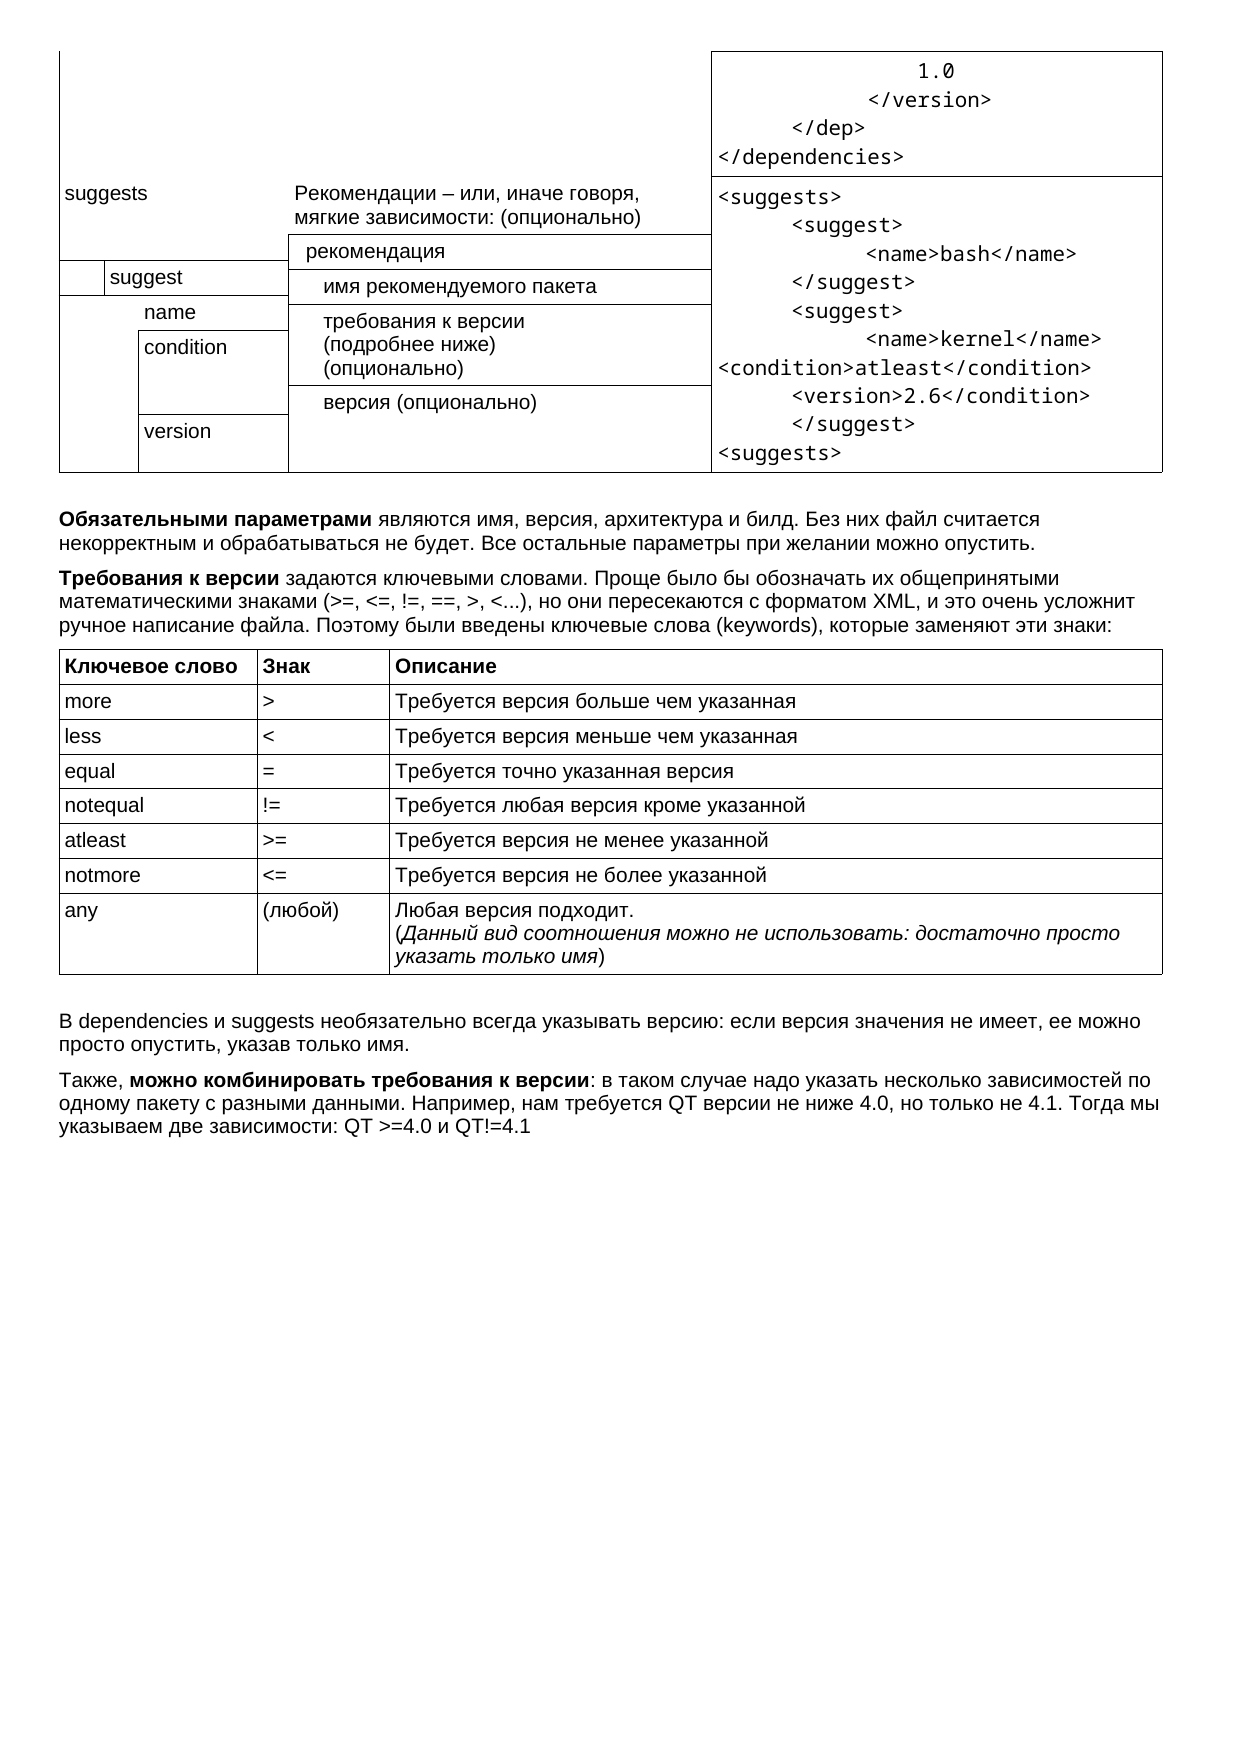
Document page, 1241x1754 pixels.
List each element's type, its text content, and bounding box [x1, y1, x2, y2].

table_cell [289, 51, 711, 176]
table_header Рекомендации – или, иначе говоря, мягкие зависимости: (опционально) [289, 176, 711, 234]
table_cell требования к версии (подробнее ниже) (опционально) [289, 305, 711, 385]
table_cell <= [258, 859, 389, 893]
table_cell Требуется любая версия кроме указанной [390, 789, 1162, 823]
table_cell [60, 261, 104, 295]
table_cell notequal [60, 789, 257, 823]
table_cell any [60, 894, 257, 974]
table_cell = [258, 755, 389, 788]
table_cell версия (опционально) [289, 386, 711, 472]
table_cell suggest [105, 261, 288, 295]
table_header Ключевое слово [60, 650, 257, 684]
table_cell рекомендация [289, 235, 711, 269]
table_cell >= [258, 824, 389, 858]
table_cell 1.0 </version> </dep> </dependencies> [712, 52, 1162, 176]
table_cell version [139, 415, 288, 472]
table_header Знак [258, 650, 389, 684]
text Также, можно комбинировать требования к версии: в таком случае надо указать несколько зависимостей по одному пакету с разными данными. Например, нам требуется QT версии не ниже 4.0, но только не 4.1. Тогда мы указываем две зависимости: QT >=4.0 и QT!=4.1 [59, 1069, 1162, 1138]
table_cell condition [139, 331, 288, 414]
table_cell < [258, 720, 389, 753]
table_cell <suggests> <suggest> <name>bash</name> </suggest> <suggest> <name>kernel</name> <condition>atleast</condition> <version>2.6</condition> </suggest> <suggests> [712, 177, 1162, 472]
table_cell [60, 296, 138, 472]
table_cell Требуется версия не более указанной [390, 859, 1162, 893]
table_cell (любой) [258, 894, 389, 974]
table_cell Требуется версия не менее указанной [390, 824, 1162, 858]
table_cell имя рекомендуемого пакета [289, 270, 711, 304]
table_cell atleast [60, 824, 257, 858]
text В dependencies и suggests необязательно всегда указывать версию: если версия значения не имеет, ее можно просто опустить, указав только имя. [59, 1010, 1162, 1056]
table_cell more [60, 685, 257, 719]
table_cell [60, 51, 144, 176]
table_cell != [258, 789, 389, 823]
table_cell Требуется точно указанная версия [390, 755, 1162, 788]
table_header suggests [60, 176, 288, 260]
table_header Описание [390, 650, 1162, 684]
table_cell equal [60, 755, 257, 788]
table_header name [138, 296, 288, 330]
text Обязательными параметрами являются имя, версия, архитектура и билд. Без них файл считается некорректным и обрабатываться не будет. Все остальные параметры при желании можно опустить. [59, 508, 1162, 554]
text Требования к версии задаются ключевыми словами. Проще было бы обозначать их общепринятыми математическими знаками (>=, <=, !=, ==, >, <...), но они пересекаются с форматом XML, и это очень усложнит ручное написание файла. Поэтому были введены ключевые слова (keywords), которые заменяют эти знаки: [59, 567, 1162, 637]
table_cell Требуется версия больше чем указанная [390, 685, 1162, 719]
table_cell Любая версия подходит. (Данный вид соотношения можно не использовать: достаточно просто указать только имя) [390, 894, 1162, 974]
table_cell > [258, 685, 389, 719]
table_cell Требуется версия меньше чем указанная [390, 720, 1162, 753]
table_cell notmore [60, 859, 257, 893]
table_cell less [60, 720, 257, 753]
